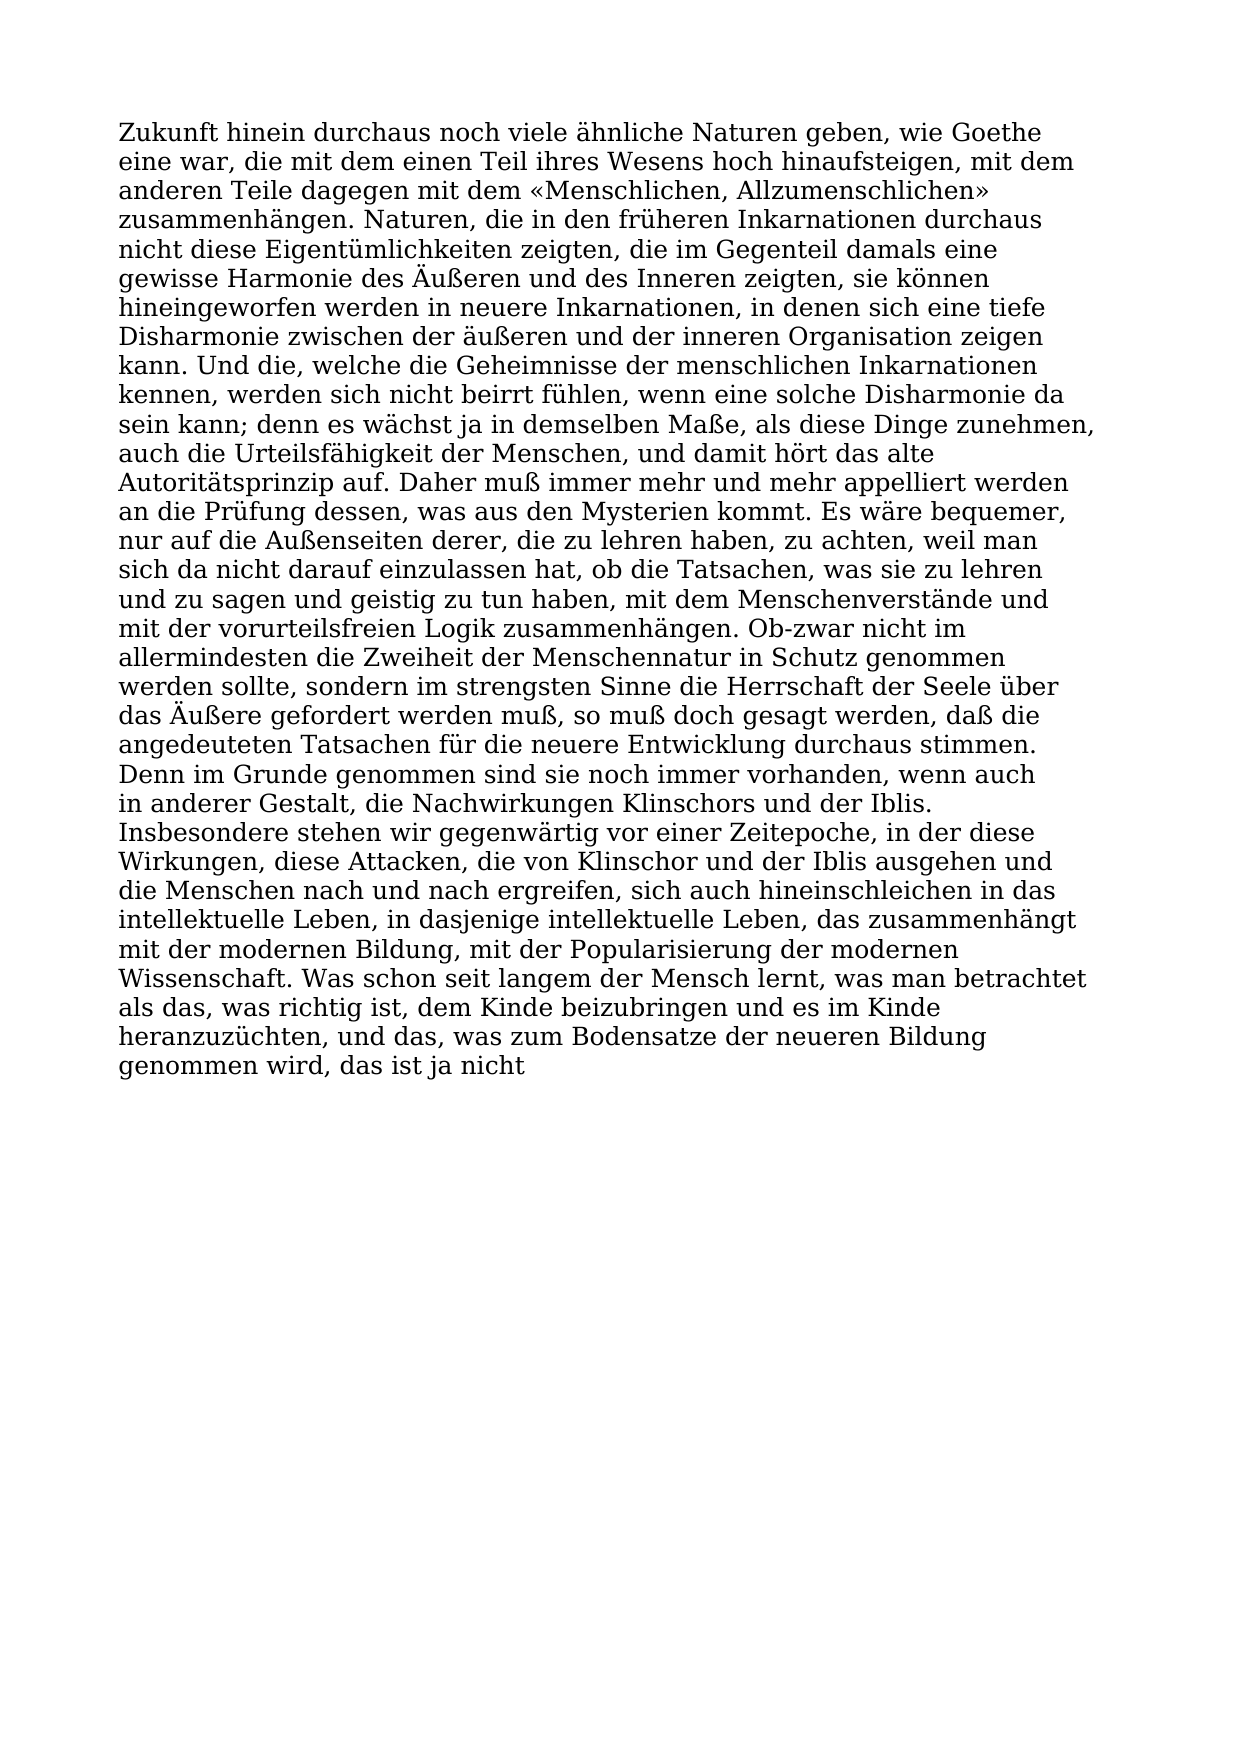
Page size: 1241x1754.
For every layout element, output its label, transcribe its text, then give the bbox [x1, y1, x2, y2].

text anderen Teile dagegen mit dem «Menschlichen, Allzumenschlichen» [118, 176, 1122, 206]
text auch die Urteilsfähigkeit der Menschen, und damit hört das alte [118, 439, 1122, 468]
text die Menschen nach und nach ergreifen, sich auch hineinschleichen in das [118, 876, 1122, 906]
text intellektuelle Leben, in dasjenige intellektuelle Leben, das zusammenhängt [118, 906, 1122, 935]
text hineingeworfen werden in neuere Inkarnationen, in denen sich eine tiefe [118, 293, 1122, 322]
text Insbesondere stehen wir gegenwärtig vor einer Zeitepoche, in der diese [118, 818, 1122, 847]
text angedeuteten Tatsachen für die neuere Entwicklung durchaus stimmen. [118, 731, 1122, 760]
text das Äußere gefordert werden muß, so muß doch gesagt werden, daß die [118, 701, 1122, 731]
text gewisse Harmonie des Äußeren und des Inneren zeigten, sie können [118, 264, 1122, 293]
text in anderer Gestalt, die Nachwirkungen Klinschors und der Iblis. [118, 789, 1122, 818]
text nicht diese Eigentümlichkeiten zeigten, die im Gegenteil damals eine [118, 235, 1122, 264]
text Wissenschaft. Was schon seit langem der Mensch lernt, was man betrachtet [118, 964, 1122, 993]
text Zukunft hinein durchaus noch viele ähnliche Naturen geben, wie Goethe [118, 118, 1122, 147]
text werden sollte, sondern im strengsten Sinne die Herrschaft der Seele über [118, 672, 1122, 701]
text sich da nicht darauf einzulassen hat, ob die Tatsachen, was sie zu lehren [118, 556, 1122, 585]
text und zu sagen und geistig zu tun haben, mit dem Menschenverstände und [118, 585, 1122, 614]
text heranzuzüchten, und das, was zum Bodensatze der neueren Bildung [118, 1022, 1122, 1051]
text zusammenhängen. Naturen, die in den früheren Inkarnationen durchaus [118, 206, 1122, 235]
text genommen wird, das ist ja nicht [118, 1051, 1122, 1081]
text Disharmonie zwischen der äußeren und der inneren Organisation zeigen [118, 322, 1122, 351]
text als das, was richtig ist, dem Kinde beizubringen und es im Kinde [118, 993, 1122, 1022]
text Denn im Grunde genommen sind sie noch immer vorhanden, wenn auch [118, 760, 1122, 789]
text eine war, die mit dem einen Teil ihres Wesens hoch hinaufsteigen, mit dem [118, 147, 1122, 176]
text allermindesten die Zweiheit der Menschennatur in Schutz genommen [118, 643, 1122, 672]
text kennen, werden sich nicht beirrt fühlen, wenn eine solche Disharmonie da [118, 381, 1122, 410]
text nur auf die Außenseiten derer, die zu lehren haben, zu achten, weil man [118, 526, 1122, 556]
text kann. Und die, welche die Geheimnisse der menschlichen Inkarnationen [118, 351, 1122, 381]
text sein kann; denn es wächst ja in demselben Maße, als diese Dinge zunehmen, [118, 410, 1122, 439]
text Autoritätsprinzip auf. Daher muß immer mehr und mehr appelliert werden [118, 468, 1122, 497]
text mit der modernen Bildung, mit der Popularisierung der modernen [118, 935, 1122, 964]
text mit der vorurteilsfreien Logik zusammenhängen. Ob-zwar nicht im [118, 614, 1122, 643]
text Wirkungen, diese Attacken, die von Klinschor und der Iblis ausgehen und [118, 847, 1122, 876]
text an die Prüfung dessen, was aus den Mysterien kommt. Es wäre bequemer, [118, 497, 1122, 526]
